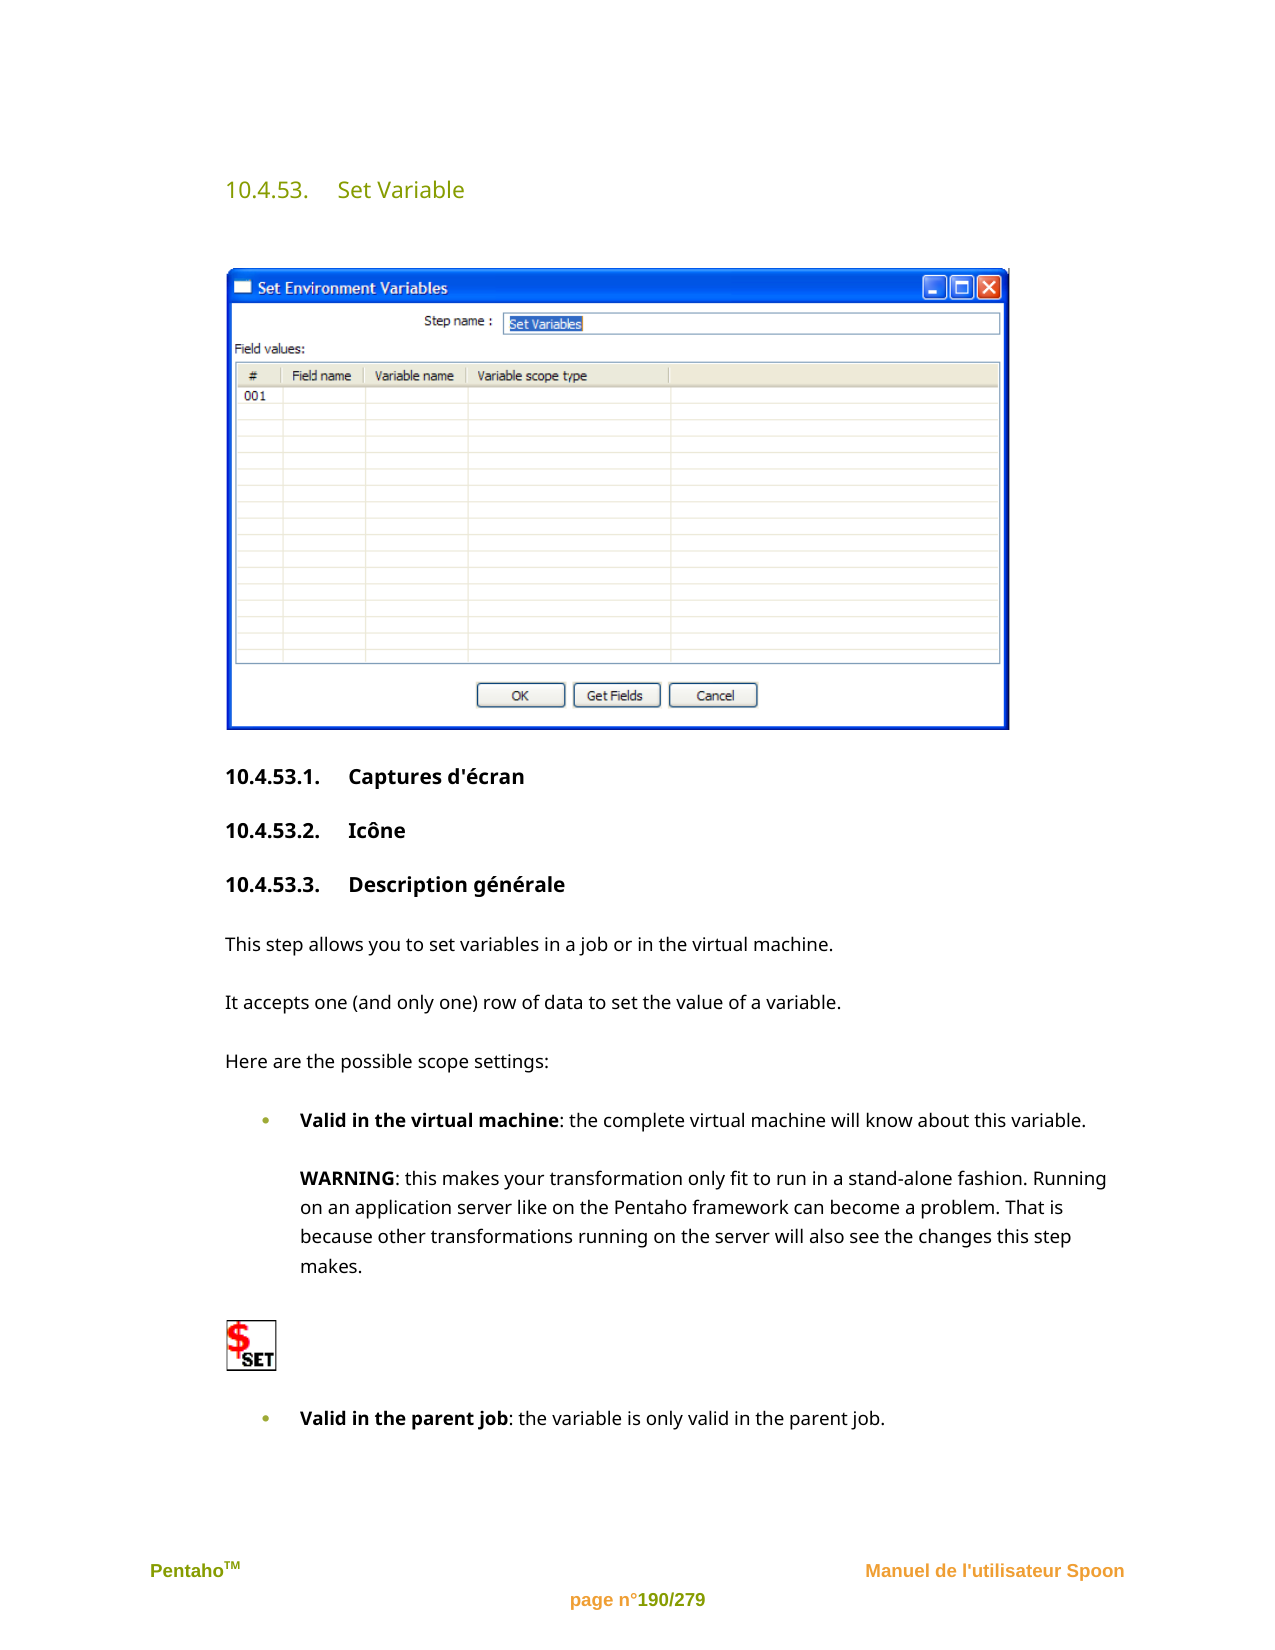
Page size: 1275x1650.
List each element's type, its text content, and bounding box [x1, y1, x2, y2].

text It accepts one (and only one) row of data to set the value of a variable. [225, 986, 1125, 1016]
subtitle Description générale [225, 869, 1125, 898]
text WARNING: this makes your transformation only fit to run in a stand-alone fashion. Running on an application server like on the Pentaho framework can become a problem. That is because other transformations running on the server will also see the changes this step makes. [300, 1162, 1125, 1279]
picture [226, 1320, 277, 1371]
subtitle Icône [225, 815, 1125, 844]
list Valid in the virtual machine: the complete virtual machine will know about this variable. [262, 1104, 1125, 1133]
subtitle Set Variable [225, 175, 1125, 204]
list Valid in the parent job: the variable is only valid in the parent job. [262, 1308, 1125, 1431]
subtitle Captures d'écran [225, 229, 1125, 790]
text Here are the possible scope settings: [225, 1045, 1125, 1074]
text This step allows you to set variables in a job or in the virtual machine. [225, 928, 1125, 957]
